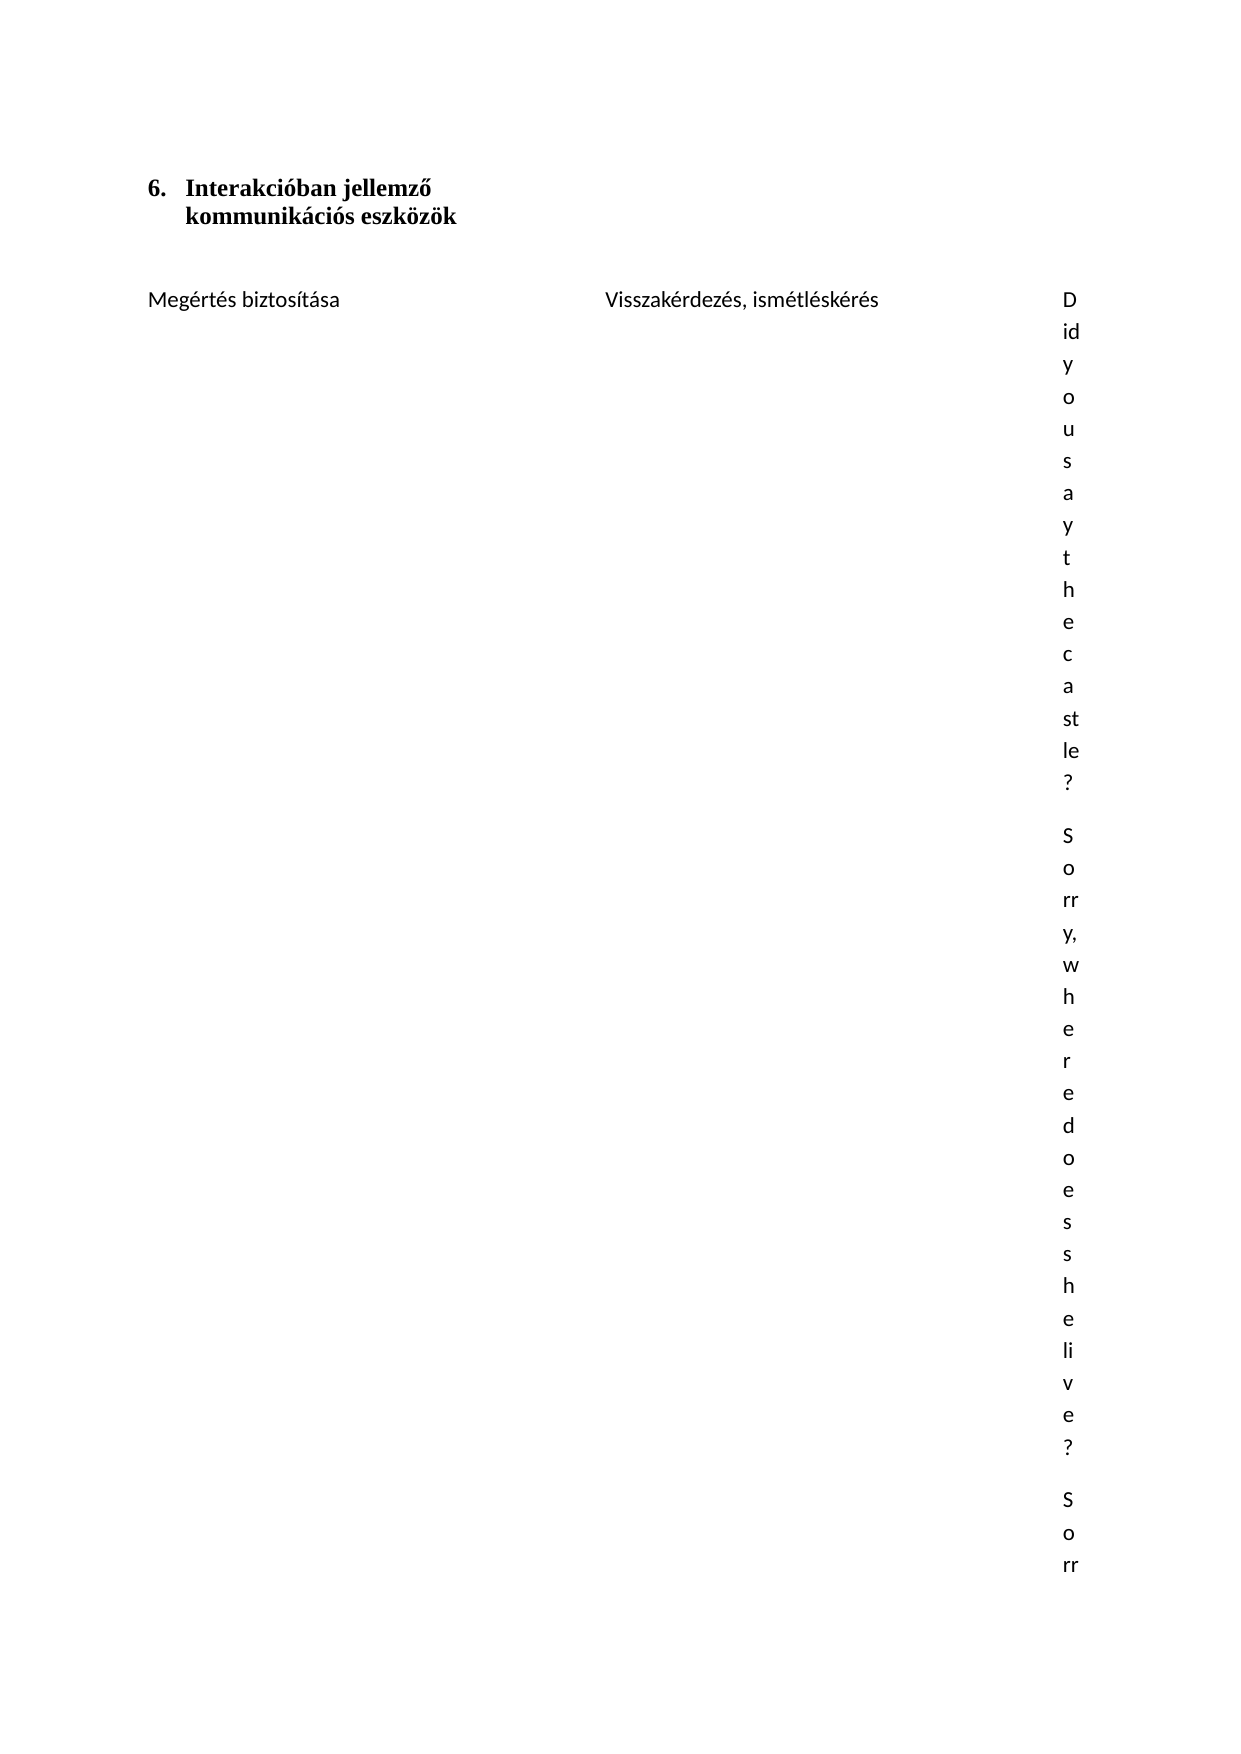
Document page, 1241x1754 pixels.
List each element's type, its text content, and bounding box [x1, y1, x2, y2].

table_cell Visszakérdezés, ismétléskérés [594, 285, 1051, 1578]
table_cell Did you say the castle? Sorry, where does she live? Sorr [1051, 285, 1093, 1578]
table_cell Megértés biztosítása [136, 285, 594, 1578]
table_cell Interakcióban jellemző kommunikációs eszközök [136, 148, 594, 285]
